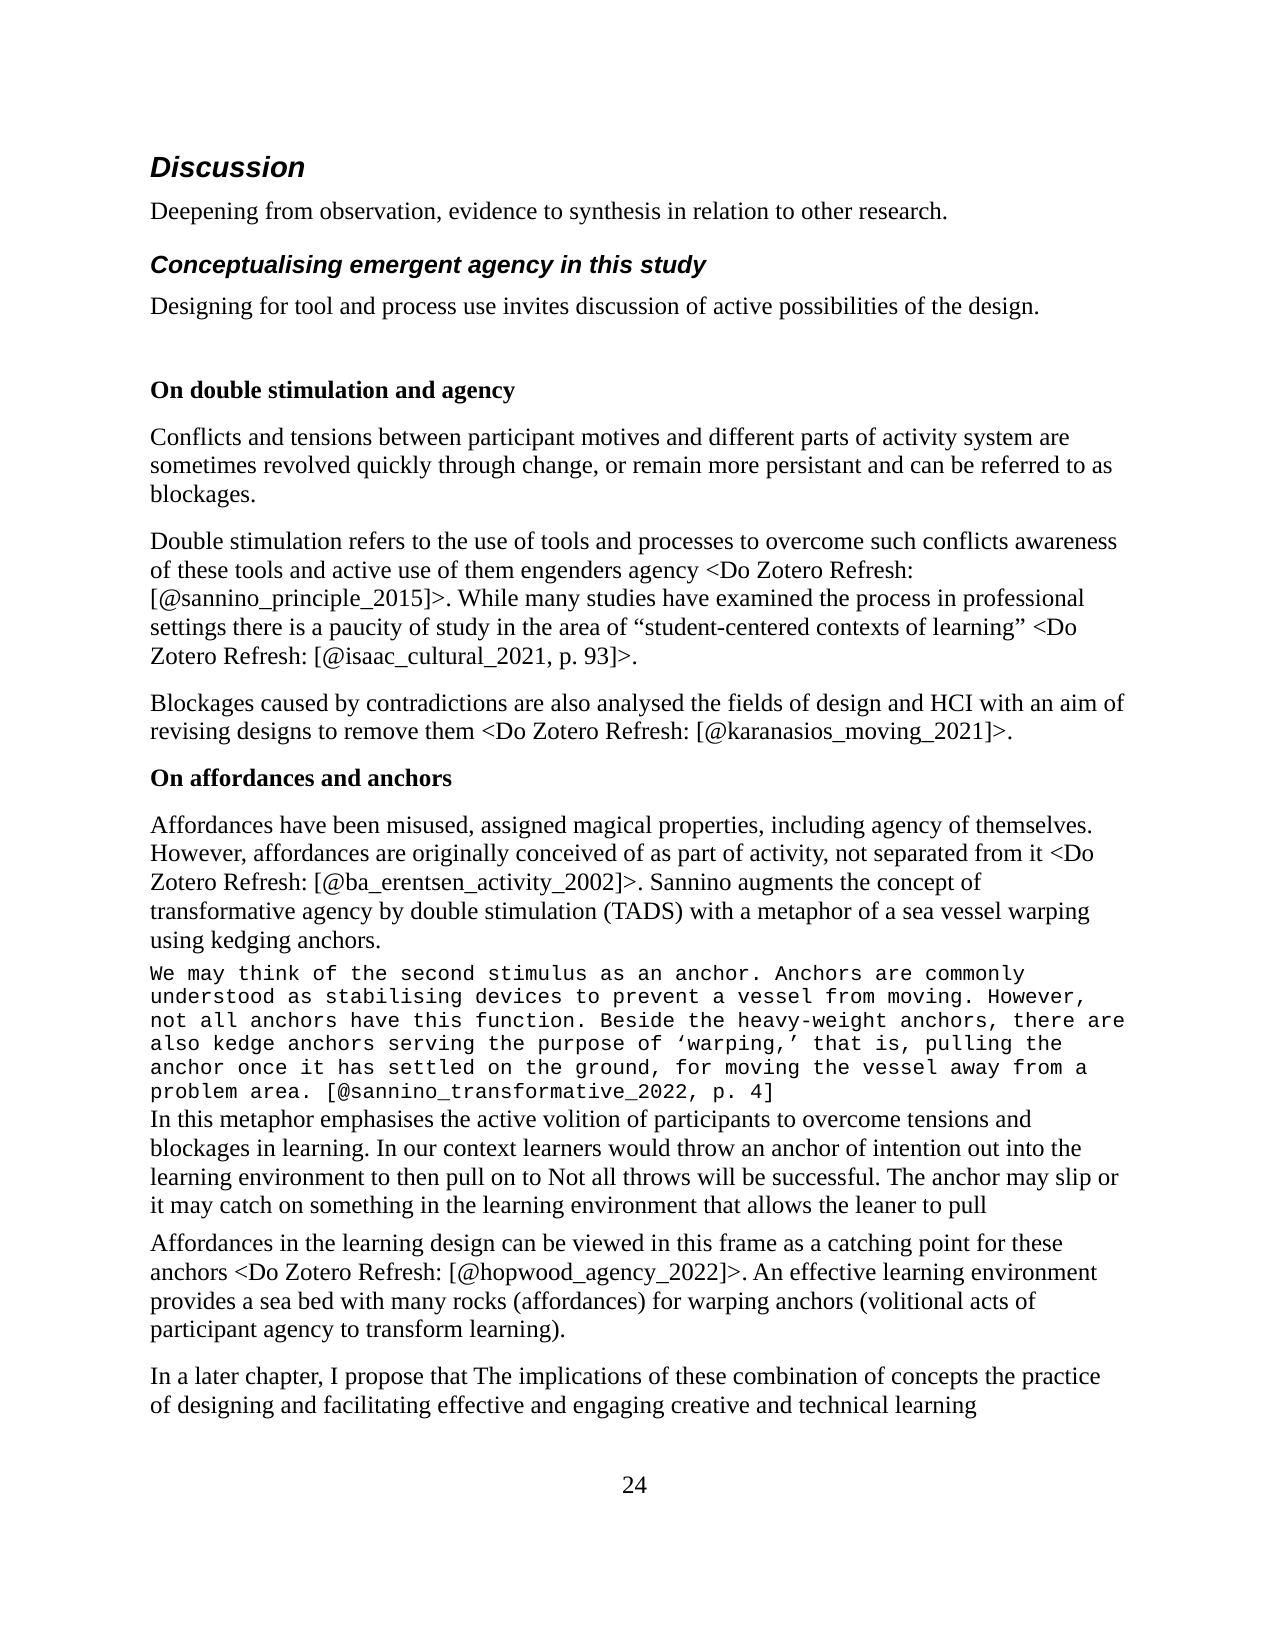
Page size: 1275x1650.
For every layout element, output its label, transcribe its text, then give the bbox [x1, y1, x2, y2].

text Affordances in the learning design can be viewed in this frame as a catching point for these anchors <Do Zotero Refresh: [@hopwood_agency_2022]>. An effective learning environment provides a sea bed with many rocks (affordances) for warping anchors (volitional acts of participant agency to transform learning). [150, 1228, 1125, 1343]
text In a later chapter, I propose that The implications of these combination of concepts the practice of designing and facilitating effective and engaging creative and technical learning [150, 1361, 1125, 1419]
text Blockages caused by contradictions are also analysed the fields of design and HCI with an aim of revising designs to remove them <Do Zotero Refresh: [@karanasios_moving_2021]>. [150, 688, 1125, 745]
text Deepening from observation, evidence to synthesis in relation to other research. [150, 196, 1125, 225]
text Conflicts and tensions between participant motives and different parts of activity system are sometimes revolved quickly through change, or remain more persistant and can be referred to as blockages. [150, 422, 1125, 508]
text On double stimulation and agency [150, 375, 1125, 404]
text In this metaphor emphasises the active volition of participants to overcome tensions and blockages in learning. In our context learners would throw an anchor of intention out into the learning environment to then pull on to Not all throws will be successful. The anchor may slip or it may catch on something in the learning environment that allows the leaner to pull [150, 1104, 1125, 1219]
text Double stimulation refers to the use of tools and processes to overcome such conflicts awareness of these tools and active use of them engenders agency <Do Zotero Refresh: [@sannino_principle_2015]>. While many studies have examined the process in professional settings there is a paucity of study in the area of “student-centered contexts of learning” <Do Zotero Refresh: [@isaac_cultural_2021, p. 93]>. [150, 526, 1125, 670]
text On affordances and anchors [150, 763, 1125, 792]
subtitle Discussion [150, 150, 1125, 183]
subtitle Conceptualising emergent agency in this study [150, 250, 1125, 278]
text We may think of the second stimulus as an anchor. Anchors are commonly understood as stabilising devices to prevent a vessel from moving. However, not all anchors have this function. Beside the heavy-weight anchors, there are also kedge anchors serving the purpose of ‘warping,’ that is, pulling the anchor once it has settled on the ground, for moving the vessel away from a problem area. [@sannino_transformative_2022, p. 4] [150, 962, 1125, 1104]
text Affordances have been misused, assigned magical properties, including agency of themselves. However, affordances are originally conceived of as part of activity, not separated from it <Do Zotero Refresh: [@ba_erentsen_activity_2002]>. Sannino augments the concept of transformative agency by double stimulation (TADS) with a metaphor of a sea vessel warping using kedging anchors. [150, 810, 1125, 953]
text Designing for tool and process use invites discussion of active possibilities of the design. [150, 291, 1125, 319]
